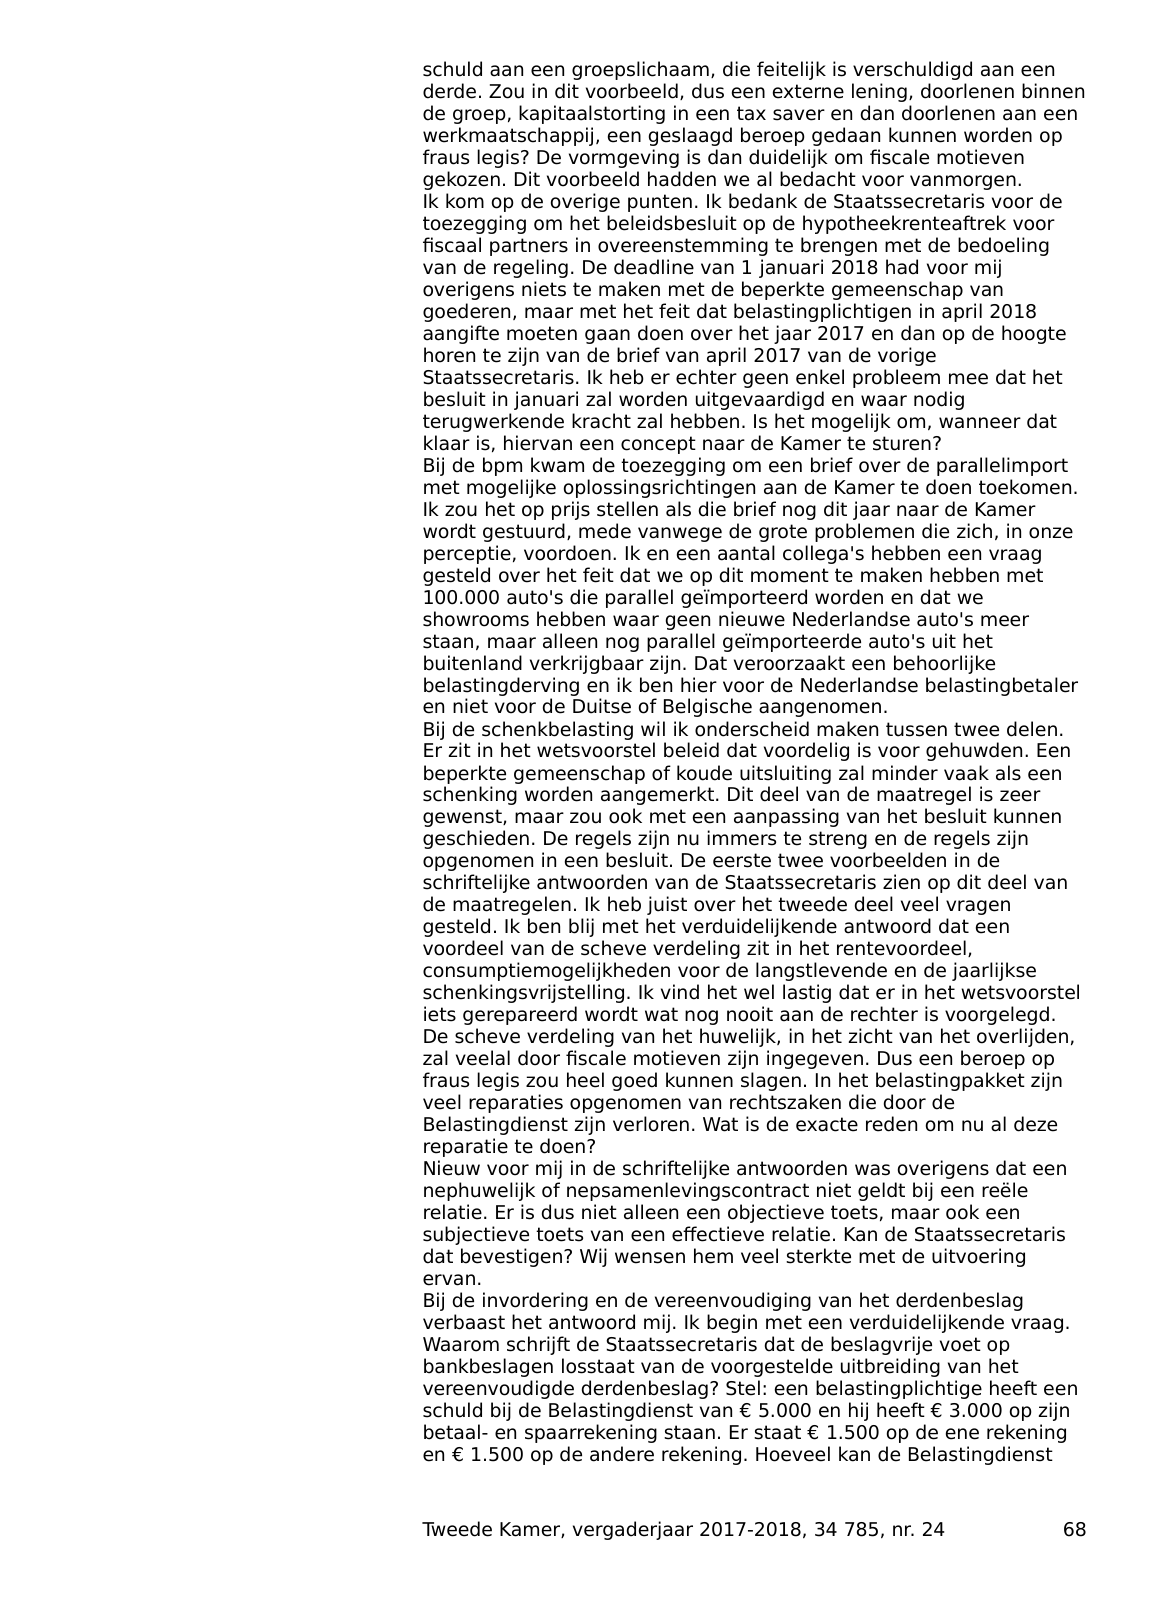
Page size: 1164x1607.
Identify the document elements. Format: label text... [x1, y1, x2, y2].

text Nieuw voor mij in de schriftelijke antwoorden was overigens dat een nephuwelijk of nepsamenlevingscontract niet geldt bij een reële relatie. Er is dus niet alleen een objectieve toets, maar ook een subjectieve toets van een effectieve relatie. Kan de Staatssecretaris dat bevestigen? Wij wensen hem veel sterkte met de uitvoering ervan. [422, 1158, 1087, 1290]
text Bij de bpm kwam de toezegging om een brief over de parallelimport met mogelijke oplossingsrichtingen aan de Kamer te doen toekomen. Ik zou het op prijs stellen als die brief nog dit jaar naar de Kamer wordt gestuurd, mede vanwege de grote problemen die zich, in onze perceptie, voordoen. Ik en een aantal collega's hebben een vraag gesteld over het feit dat we op dit moment te maken hebben met 100.000 auto's die parallel geïmporteerd worden en dat we showrooms hebben waar geen nieuwe Nederlandse auto's meer staan, maar alleen nog parallel geïmporteerde auto's uit het buitenland verkrijgbaar zijn. Dat veroorzaakt een behoorlijke belastingderving en ik ben hier voor de Nederlandse belastingbetaler en niet voor de Duitse of Belgische aangenomen. [422, 455, 1087, 718]
text Ik kom op de overige punten. Ik bedank de Staatssecretaris voor de toezegging om het beleidsbesluit op de hypotheekrenteaftrek voor fiscaal partners in overeenstemming te brengen met de bedoeling van de regeling. De deadline van 1 januari 2018 had voor mij overigens niets te maken met de beperkte gemeenschap van goederen, maar met het feit dat belastingplichtigen in april 2018 aangifte moeten gaan doen over het jaar 2017 en dan op de hoogte horen te zijn van de brief van april 2017 van de vorige Staatssecretaris. Ik heb er echter geen enkel probleem mee dat het besluit in januari zal worden uitgevaardigd en waar nodig terugwerkende kracht zal hebben. Is het mogelijk om, wanneer dat klaar is, hiervan een concept naar de Kamer te sturen? [422, 191, 1087, 455]
text Bij de invordering en de vereenvoudiging van het derdenbeslag verbaast het antwoord mij. Ik begin met een verduidelijkende vraag. Waarom schrijft de Staatssecretaris dat de beslagvrije voet op bankbeslagen losstaat van de voorgestelde uitbreiding van het vereenvoudigde derdenbeslag? Stel: een belastingplichtige heeft een schuld bij de Belastingdienst van € 5.000 en hij heeft € 3.000 op zijn betaal- en spaarrekening staan. Er staat € 1.500 op de ene rekening en € 1.500 op de andere rekening. Hoeveel kan de Belastingdienst [422, 1290, 1087, 1466]
text schuld aan een groepslichaam, die feitelijk is verschuldigd aan een derde. Zou in dit voorbeeld, dus een externe lening, doorlenen binnen de groep, kapitaalstorting in een tax saver en dan doorlenen aan een werkmaatschappij, een geslaagd beroep gedaan kunnen worden op fraus legis? De vormgeving is dan duidelijk om fiscale motieven gekozen. Dit voorbeeld hadden we al bedacht voor vanmorgen. [422, 59, 1087, 191]
text Bij de schenkbelasting wil ik onderscheid maken tussen twee delen. Er zit in het wetsvoorstel beleid dat voordelig is voor gehuwden. Een beperkte gemeenschap of koude uitsluiting zal minder vaak als een schenking worden aangemerkt. Dit deel van de maatregel is zeer gewenst, maar zou ook met een aanpassing van het besluit kunnen geschieden. De regels zijn nu immers te streng en de regels zijn opgenomen in een besluit. De eerste twee voorbeelden in de schriftelijke antwoorden van de Staatssecretaris zien op dit deel van de maatregelen. Ik heb juist over het tweede deel veel vragen gesteld. Ik ben blij met het verduidelijkende antwoord dat een voordeel van de scheve verdeling zit in het rentevoordeel, consumptiemogelijkheden voor de langstlevende en de jaarlijkse schenkingsvrijstelling. Ik vind het wel lastig dat er in het wetsvoorstel iets gerepareerd wordt wat nog nooit aan de rechter is voorgelegd. De scheve verdeling van het huwelijk, in het zicht van het overlijden, zal veelal door fiscale motieven zijn ingegeven. Dus een beroep op fraus legis zou heel goed kunnen slagen. In het belastingpakket zijn veel reparaties opgenomen van rechtszaken die door de Belastingdienst zijn verloren. Wat is de exacte reden om nu al deze reparatie te doen? [422, 718, 1087, 1158]
